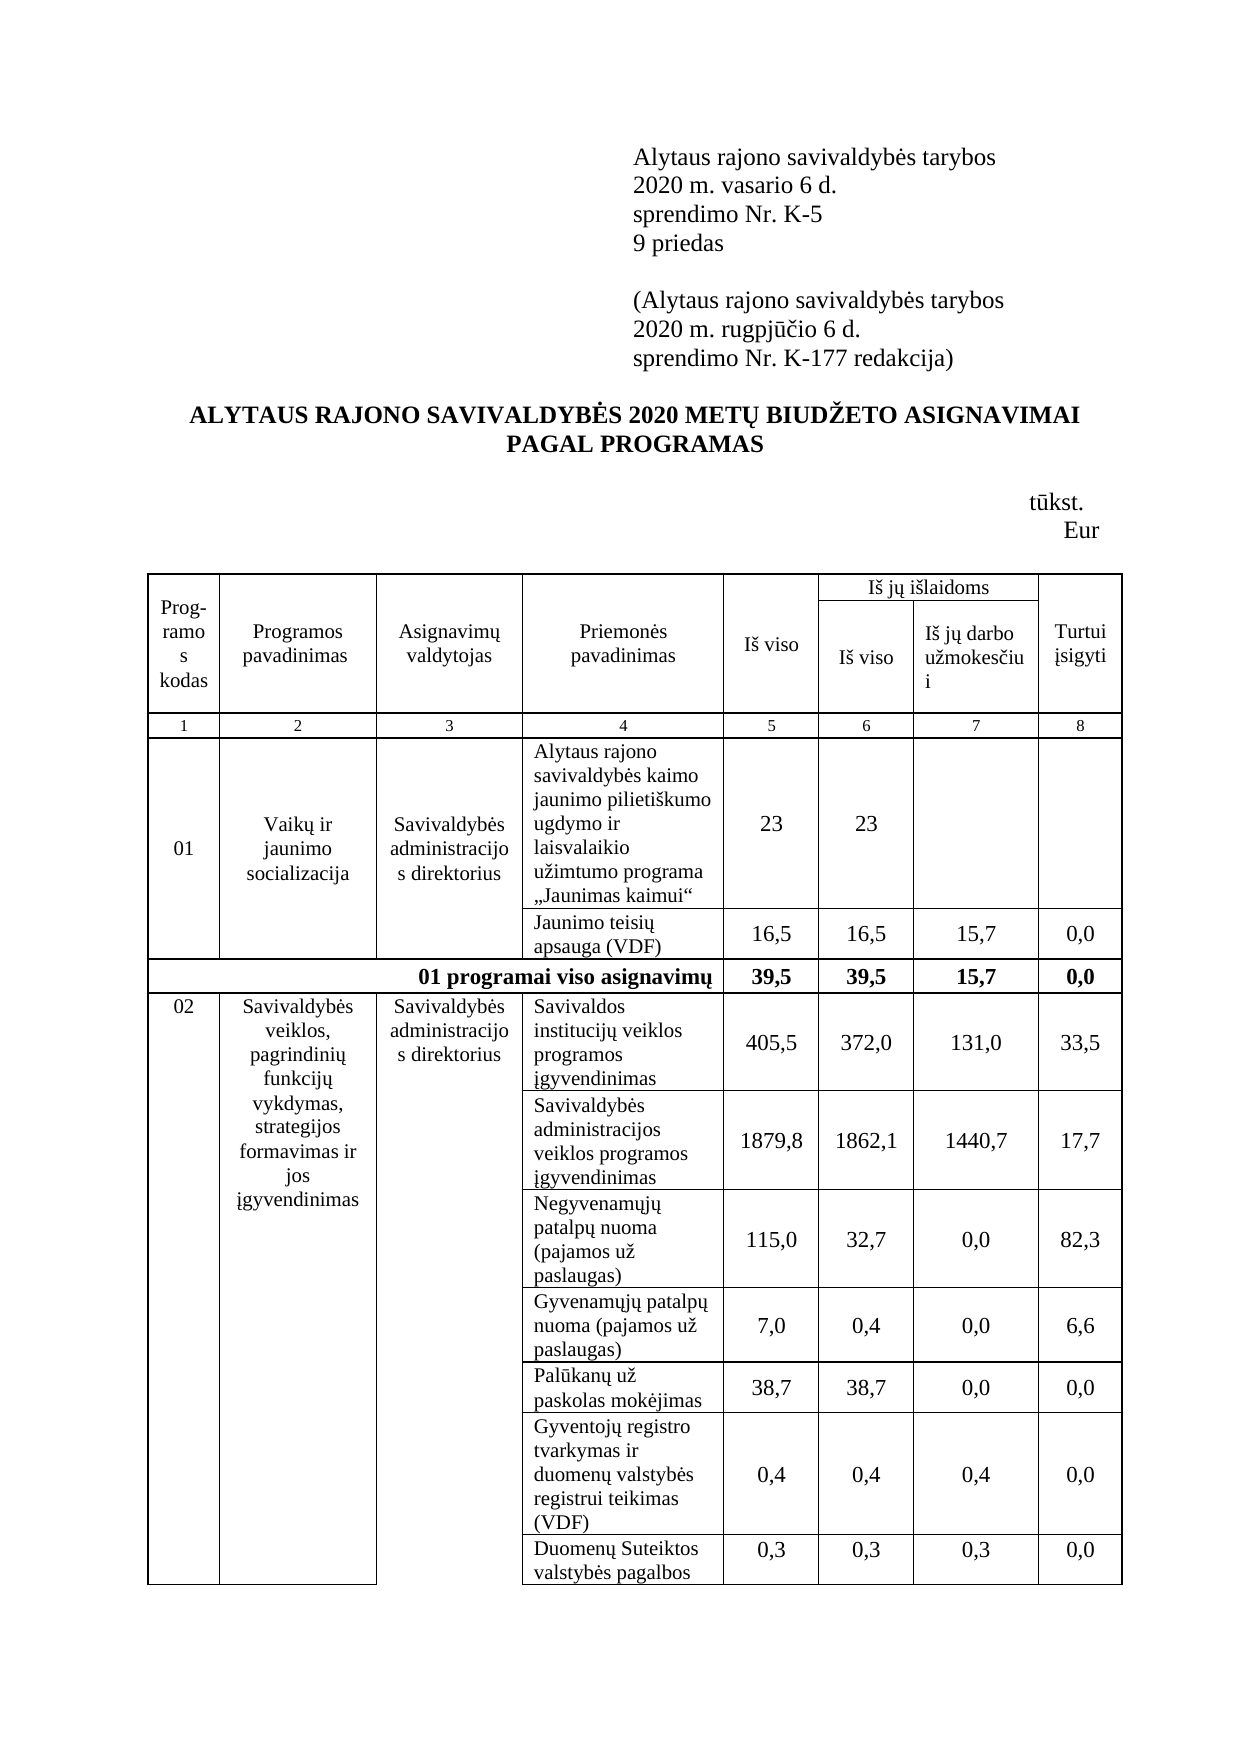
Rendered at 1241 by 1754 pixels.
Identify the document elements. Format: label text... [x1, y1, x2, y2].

table_cell 0,0 [1039, 909, 1121, 958]
table_cell 17,7 [1039, 1091, 1121, 1189]
table_cell 1 [149, 714, 219, 737]
table_cell 39,5 [724, 960, 818, 992]
table_header Programos pavadinimas [220, 575, 376, 712]
table_cell Savivaldos institucijų veiklos programos įgyvendinimas [523, 994, 723, 1090]
table_cell 38,7 [819, 1363, 913, 1412]
table_cell 131,0 [914, 994, 1038, 1090]
table_cell 0,0 [914, 1288, 1038, 1361]
text tūkst. Eur [1029, 487, 1122, 544]
table_cell 01 [149, 739, 219, 958]
table_cell 33,5 [1039, 994, 1121, 1090]
table_cell Negyvenamųjų patalpų nuoma (pajamos už paslaugas) [523, 1190, 723, 1287]
table_cell 0,4 [819, 1288, 913, 1361]
table_cell [914, 739, 1038, 907]
table_cell 23 [819, 739, 913, 907]
table_cell 0,3 [914, 1535, 1038, 1584]
table_cell Palūkanų už paskolas mokėjimas [523, 1363, 723, 1412]
table_cell Duomenų Suteiktos valstybės pagalbos [523, 1535, 723, 1584]
table_cell 1440,7 [914, 1091, 1038, 1189]
table_cell Savivaldybės administracijos direktorius [377, 739, 522, 958]
table_cell 5 [724, 714, 818, 737]
table_cell 372,0 [819, 994, 913, 1090]
table_cell 1879,8 [724, 1091, 818, 1189]
table_cell 16,5 [724, 909, 818, 958]
table_cell 15,7 [914, 960, 1038, 992]
table_cell Alytaus rajono savivaldybės kaimo jaunimo pilietiškumo ugdymo ir laisvalaikio užimtumo programa „Jaunimas kaimui“ [523, 739, 723, 907]
table_cell 405,5 [724, 994, 818, 1090]
table_cell Gyventojų registro tvarkymas ir duomenų valstybės registrui teikimas (VDF) [523, 1413, 723, 1534]
table_cell Iš jų darbo užmokesčiui [914, 601, 1038, 712]
table_cell 0,0 [914, 1363, 1038, 1412]
text ALYTAUS RAJONO SAVIVALDYBĖS 2020 METŲ BIUDŽETO ASIGNAVIMAI PAGAL PROGRAMAS [148, 400, 1122, 458]
text 9 priedas [633, 228, 1122, 257]
table_cell 0,0 [1039, 960, 1121, 992]
table_cell Gyvenamųjų patalpų nuoma (pajamos už paslaugas) [523, 1288, 723, 1361]
table_cell 16,5 [819, 909, 913, 958]
table_cell [1039, 739, 1121, 907]
table_header Turtui įsigyti [1039, 575, 1121, 712]
text sprendimo Nr. K-177 redakcija) [633, 343, 1122, 372]
table_cell Savivaldybės administracijos direktorius [377, 994, 522, 1584]
table_cell 7,0 [724, 1288, 818, 1361]
table_header Iš viso [724, 575, 818, 712]
table_cell Savivaldybės veiklos, pagrindinių funkcijų vykdymas, strategijos formavimas ir jos įgyvendinimas [220, 994, 376, 1584]
table_cell 39,5 [819, 960, 913, 992]
table_cell 115,0 [724, 1190, 818, 1287]
table_header Iš jų išlaidoms [819, 575, 1038, 599]
table_cell Vaikų ir jaunimo socializacija [220, 739, 376, 958]
table_cell 0,0 [1039, 1363, 1121, 1412]
table_cell 32,7 [819, 1190, 913, 1287]
table_header Prog-ramos kodas [149, 575, 219, 712]
table_header Asignavimų valdytojas [377, 575, 522, 712]
table_cell 0,0 [1039, 1535, 1121, 1584]
text 2020 m. vasario 6 d. [633, 170, 1122, 199]
table_cell Iš viso [819, 601, 913, 712]
table_cell 2 [220, 714, 376, 737]
table_cell 0,4 [819, 1413, 913, 1534]
table_cell 0,0 [914, 1190, 1038, 1287]
table_cell 8 [1039, 714, 1121, 737]
table_header Priemonės pavadinimas [523, 575, 723, 712]
text 2020 m. rugpjūčio 6 d. [633, 314, 1122, 343]
table_cell 0,0 [1039, 1413, 1121, 1534]
table_cell 4 [523, 714, 723, 737]
table_cell 6,6 [1039, 1288, 1121, 1361]
text (Alytaus rajono savivaldybės tarybos [633, 285, 1122, 314]
table_cell 38,7 [724, 1363, 818, 1412]
table_cell 15,7 [914, 909, 1038, 958]
text sprendimo Nr. K-5 [633, 199, 1122, 228]
table_cell 0,3 [819, 1535, 913, 1584]
table_cell 0,3 [724, 1535, 818, 1584]
table_cell 3 [377, 714, 522, 737]
table_cell 1862,1 [819, 1091, 913, 1189]
table_cell 01 programai viso asignavimų [149, 960, 723, 992]
table_cell 0,4 [914, 1413, 1038, 1534]
table_cell Jaunimo teisių apsauga (VDF) [523, 909, 723, 958]
table_cell 7 [914, 714, 1038, 737]
text Alytaus rajono savivaldybės tarybos [633, 142, 1122, 170]
table_cell 23 [724, 739, 818, 907]
table_cell 0,4 [724, 1413, 818, 1534]
table_cell 6 [819, 714, 913, 737]
table_cell Savivaldybės administracijos veiklos programos įgyvendinimas [523, 1091, 723, 1189]
table_cell 82,3 [1039, 1190, 1121, 1287]
table_cell 02 [149, 994, 219, 1584]
